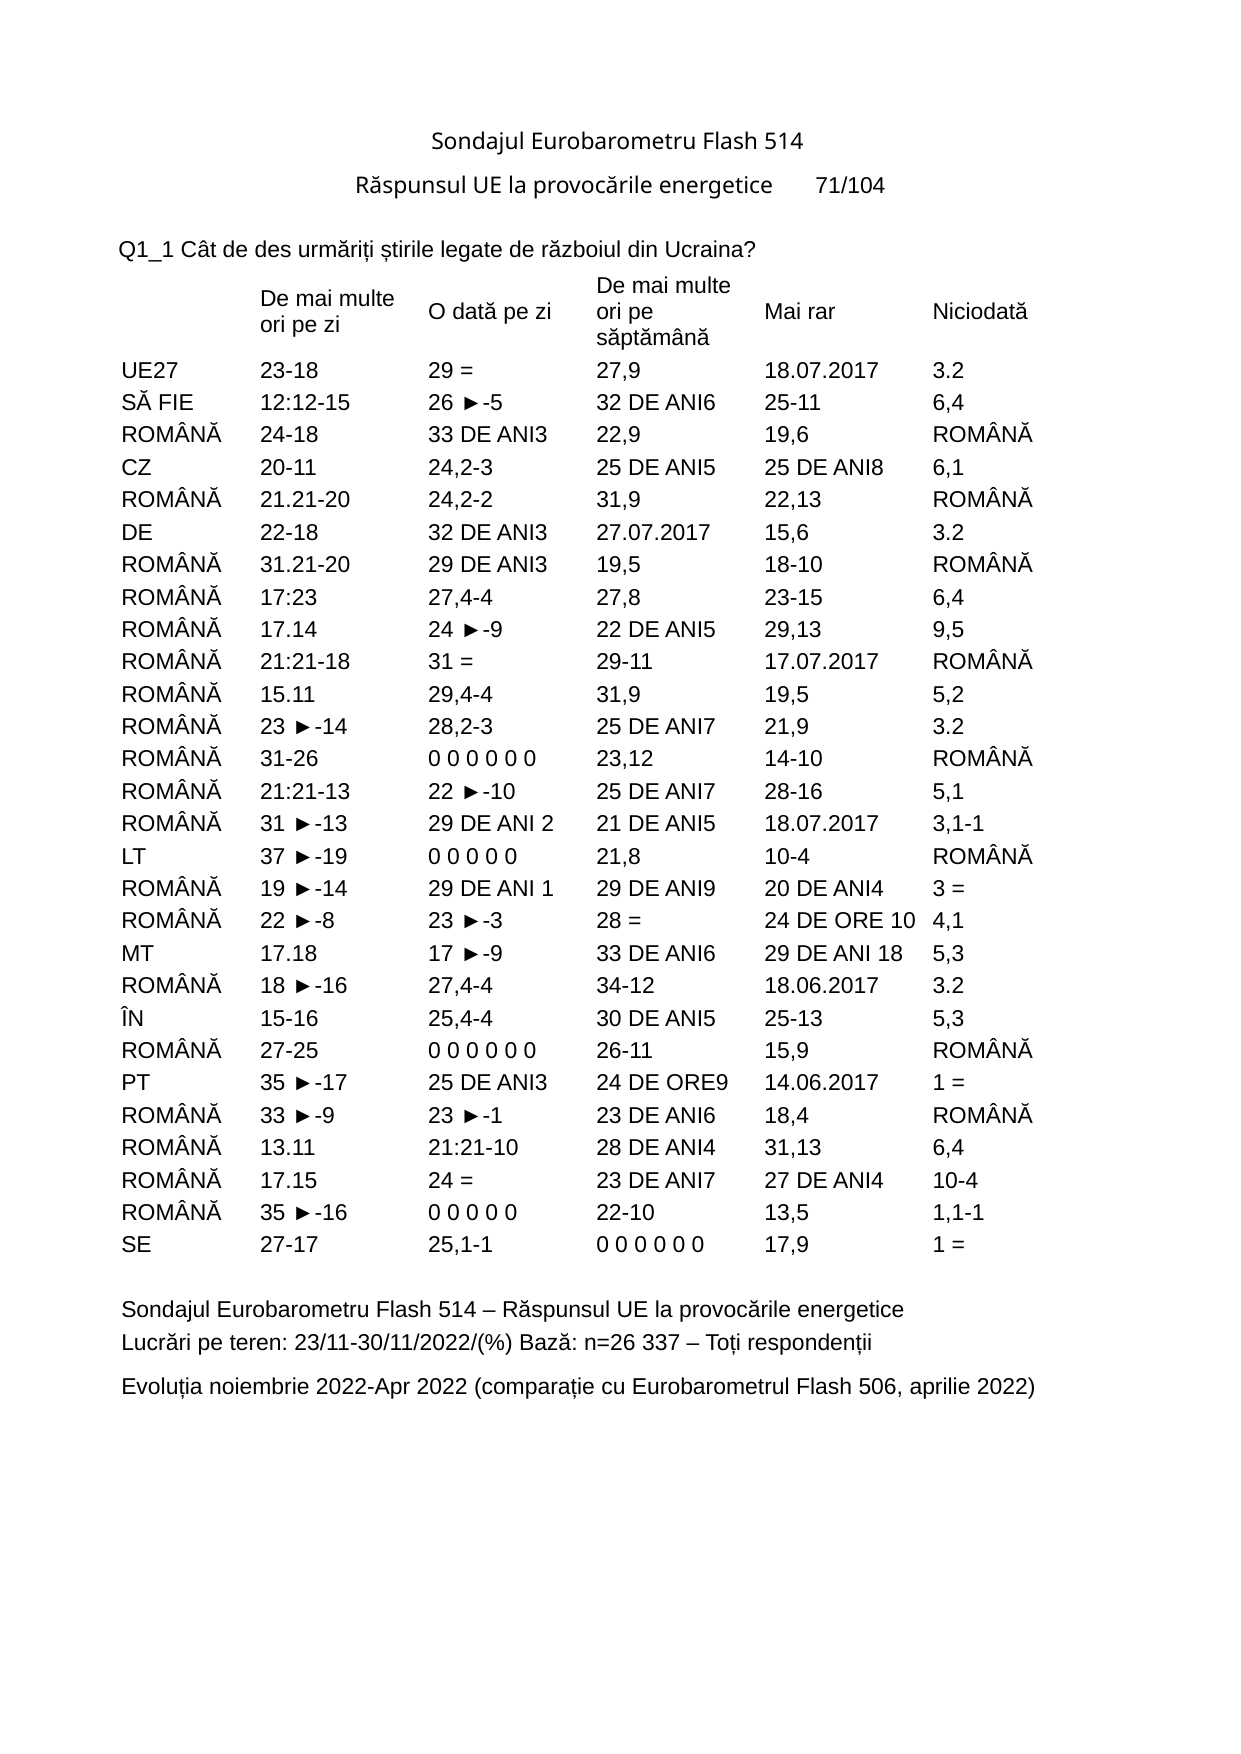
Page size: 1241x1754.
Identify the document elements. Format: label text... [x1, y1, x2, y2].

table_cell ROMÂNĂ [118, 743, 257, 775]
table_header De mai multe ori pe zi [257, 269, 425, 354]
table_cell 3,1-1 [929, 807, 1097, 839]
table_cell 19,5 [761, 678, 929, 710]
table_cell 29 DE ANI9 [593, 872, 761, 904]
table_cell 31 ►-13 [257, 807, 425, 839]
table_cell 6,4 [929, 386, 1097, 418]
table_cell ROMÂNĂ [929, 645, 1097, 678]
table_cell 3.2 [929, 516, 1097, 548]
table_cell PT [118, 1066, 257, 1099]
table_cell 24 DE ORE 10 [761, 904, 929, 937]
table_cell ROMÂNĂ [929, 483, 1097, 516]
table_cell ROMÂNĂ [118, 580, 257, 613]
table_cell 0 0 0 0 0 0 [593, 1228, 761, 1261]
table_cell Lucrări pe teren: 23/11-30/11/2022/(%) Bază: n=26 337 – Toți respondenții [118, 1326, 1097, 1358]
table_cell CZ [118, 451, 257, 483]
table_cell ROMÂNĂ [929, 1034, 1097, 1066]
table_cell ROMÂNĂ [118, 872, 257, 904]
table_cell 21 DE ANI5 [593, 807, 761, 839]
table_cell 25 DE ANI8 [761, 451, 929, 483]
table_cell ROMÂNĂ [118, 969, 257, 1002]
table_cell 10-4 [929, 1164, 1097, 1196]
text Q1_1 Cât de des urmăriți știrile legate de războiul din Ucraina? [118, 236, 1122, 262]
table_cell 17.14 [257, 613, 425, 645]
table_cell 23-15 [761, 580, 929, 613]
table_cell 19,5 [593, 548, 761, 580]
table_header O dată pe zi [425, 269, 593, 354]
table_cell 18.06.2017 [761, 969, 929, 1002]
table_header Niciodată [929, 269, 1097, 354]
table_cell 29-11 [593, 645, 761, 678]
table_cell 25 DE ANI5 [593, 451, 761, 483]
table_cell 35 ►-16 [257, 1196, 425, 1228]
table_cell 3.2 [929, 969, 1097, 1002]
table_cell ROMÂNĂ [118, 1034, 257, 1066]
table_cell 32 DE ANI6 [593, 386, 761, 418]
table_cell 34-12 [593, 969, 761, 1002]
table_cell 5,2 [929, 678, 1097, 710]
table_cell 3.2 [929, 354, 1097, 386]
table_cell 28,2-3 [425, 710, 593, 742]
table_cell 31,9 [593, 678, 761, 710]
table_header De mai multe ori pe săptămână [593, 269, 761, 354]
table_cell 17 ►-9 [425, 937, 593, 969]
table_cell 18.07.2017 [761, 807, 929, 839]
table_cell 0 0 0 0 0 [425, 840, 593, 872]
table_cell 27,8 [593, 580, 761, 613]
table_cell 13.11 [257, 1131, 425, 1163]
table_cell 27,4-4 [425, 969, 593, 1002]
table_cell 25,4-4 [425, 1002, 593, 1034]
table_cell 19 ►-14 [257, 872, 425, 904]
table_cell 23,12 [593, 743, 761, 775]
table_cell 3.2 [929, 710, 1097, 742]
table_cell 25 DE ANI7 [593, 710, 761, 742]
table_cell ROMÂNĂ [929, 419, 1097, 451]
table_cell 24 DE ORE9 [593, 1066, 761, 1099]
table_cell 5,1 [929, 775, 1097, 807]
table_cell 6,4 [929, 1131, 1097, 1163]
table_cell 27,4-4 [425, 580, 593, 613]
table_cell 1,1-1 [929, 1196, 1097, 1228]
table_cell 28-16 [761, 775, 929, 807]
table_cell 6,4 [929, 580, 1097, 613]
table_cell [425, 1261, 593, 1293]
table_cell ROMÂNĂ [118, 775, 257, 807]
table_cell 17.15 [257, 1164, 425, 1196]
table_cell 27-17 [257, 1228, 425, 1261]
table_cell ROMÂNĂ [118, 548, 257, 580]
table_cell 0 0 0 0 0 [425, 1196, 593, 1228]
table_cell ÎN [118, 1002, 257, 1034]
table_cell ROMÂNĂ [118, 904, 257, 937]
table_cell ROMÂNĂ [118, 1196, 257, 1228]
table_cell ROMÂNĂ [118, 807, 257, 839]
table_cell 21:21-13 [257, 775, 425, 807]
table_cell 29 DE ANI 1 [425, 872, 593, 904]
table_cell 12:12-15 [257, 386, 425, 418]
table_cell 22-18 [257, 516, 425, 548]
table_cell [593, 1261, 761, 1293]
table_cell 22 ►-10 [425, 775, 593, 807]
table_cell ROMÂNĂ [929, 1099, 1097, 1131]
table_cell 18,4 [761, 1099, 929, 1131]
table_cell 27 DE ANI4 [761, 1164, 929, 1196]
table_cell 37 ►-19 [257, 840, 425, 872]
table_cell 31-26 [257, 743, 425, 775]
table_cell 29 = [425, 354, 593, 386]
table_cell 15,6 [761, 516, 929, 548]
table_cell ROMÂNĂ [118, 483, 257, 516]
table_cell 22,13 [761, 483, 929, 516]
table_cell UE27 [118, 354, 257, 386]
table_cell Evoluția noiembrie 2022-Apr 2022 (comparație cu Eurobarometrul Flash 506, aprilie 2022) [118, 1358, 1097, 1414]
table_cell 31,9 [593, 483, 761, 516]
table_cell 27,9 [593, 354, 761, 386]
table_cell 25-13 [761, 1002, 929, 1034]
table_cell 25 DE ANI7 [593, 775, 761, 807]
table_cell 21,8 [593, 840, 761, 872]
table_cell 31.21-20 [257, 548, 425, 580]
table_cell 24 ►-9 [425, 613, 593, 645]
table_cell 0 0 0 0 0 0 [425, 1034, 593, 1066]
table_cell ROMÂNĂ [118, 645, 257, 678]
table_cell 24-18 [257, 419, 425, 451]
table_cell [118, 1261, 257, 1293]
table_cell DE [118, 516, 257, 548]
table_cell 21.21-20 [257, 483, 425, 516]
table_cell 31,13 [761, 1131, 929, 1163]
table_cell 23 ►-3 [425, 904, 593, 937]
table_cell 23 DE ANI7 [593, 1164, 761, 1196]
table_cell 29 DE ANI 2 [425, 807, 593, 839]
table_cell 14-10 [761, 743, 929, 775]
table_cell 17,9 [761, 1228, 929, 1261]
table_cell 28 DE ANI4 [593, 1131, 761, 1163]
table_cell ROMÂNĂ [118, 1131, 257, 1163]
table_cell 29,4-4 [425, 678, 593, 710]
table_cell 18.07.2017 [761, 354, 929, 386]
table_cell ROMÂNĂ [118, 419, 257, 451]
table_cell ROMÂNĂ [118, 710, 257, 742]
table_cell 15.11 [257, 678, 425, 710]
table_header [118, 269, 257, 354]
table_cell ROMÂNĂ [118, 1164, 257, 1196]
table_cell 29 DE ANI3 [425, 548, 593, 580]
table_cell 10-4 [761, 840, 929, 872]
table_cell 22 DE ANI5 [593, 613, 761, 645]
table_cell SĂ FIE [118, 386, 257, 418]
table_cell 20 DE ANI4 [761, 872, 929, 904]
table_cell 17.18 [257, 937, 425, 969]
table_cell 24,2-2 [425, 483, 593, 516]
table_cell [761, 1261, 929, 1293]
table_cell 33 DE ANI3 [425, 419, 593, 451]
table_cell 18-10 [761, 548, 929, 580]
table_cell 30 DE ANI5 [593, 1002, 761, 1034]
table_cell 22-10 [593, 1196, 761, 1228]
table_cell 35 ►-17 [257, 1066, 425, 1099]
table_cell SE [118, 1228, 257, 1261]
table_cell 18 ►-16 [257, 969, 425, 1002]
table_cell 17:23 [257, 580, 425, 613]
table_cell 25,1-1 [425, 1228, 593, 1261]
table_cell 26-11 [593, 1034, 761, 1066]
table_cell 33 DE ANI6 [593, 937, 761, 969]
table_cell 13,5 [761, 1196, 929, 1228]
table_cell LT [118, 840, 257, 872]
table_cell ROMÂNĂ [929, 548, 1097, 580]
table_cell 21:21-10 [425, 1131, 593, 1163]
table_cell 25-11 [761, 386, 929, 418]
table_cell 20-11 [257, 451, 425, 483]
table_cell 22,9 [593, 419, 761, 451]
table_cell 5,3 [929, 1002, 1097, 1034]
table_cell 28 = [593, 904, 761, 937]
table_cell 26 ►-5 [425, 386, 593, 418]
table_cell [929, 1261, 1097, 1293]
table_header Mai rar [761, 269, 929, 354]
table_cell 29 DE ANI 18 [761, 937, 929, 969]
table_cell 4,1 [929, 904, 1097, 937]
table_cell ROMÂNĂ [118, 1099, 257, 1131]
table_cell 24,2-3 [425, 451, 593, 483]
table_cell 3 = [929, 872, 1097, 904]
table_cell ROMÂNĂ [929, 840, 1097, 872]
table_cell 1 = [929, 1228, 1097, 1261]
table_cell 0 0 0 0 0 0 [425, 743, 593, 775]
table_cell 25 DE ANI3 [425, 1066, 593, 1099]
table_cell 22 ►-8 [257, 904, 425, 937]
table_cell 31 = [425, 645, 593, 678]
table_cell 17.07.2017 [761, 645, 929, 678]
table_cell 21,9 [761, 710, 929, 742]
table_cell 9,5 [929, 613, 1097, 645]
table_cell [257, 1261, 425, 1293]
table_cell 33 ►-9 [257, 1099, 425, 1131]
table_cell ROMÂNĂ [118, 678, 257, 710]
table_cell ROMÂNĂ [929, 743, 1097, 775]
table_cell 32 DE ANI3 [425, 516, 593, 548]
table_cell 27-25 [257, 1034, 425, 1066]
table_cell 14.06.2017 [761, 1066, 929, 1099]
table_cell 21:21-18 [257, 645, 425, 678]
table_cell 24 = [425, 1164, 593, 1196]
table_cell 19,6 [761, 419, 929, 451]
table_cell ROMÂNĂ [118, 613, 257, 645]
table_cell 15-16 [257, 1002, 425, 1034]
table_cell 1 = [929, 1066, 1097, 1099]
table_cell 5,3 [929, 937, 1097, 969]
table_cell 23 DE ANI6 [593, 1099, 761, 1131]
table_cell Sondajul Eurobarometru Flash 514 – Răspunsul UE la provocările energetice [118, 1293, 1097, 1326]
table_cell 29,13 [761, 613, 929, 645]
table_cell 23-18 [257, 354, 425, 386]
table_cell MT [118, 937, 257, 969]
table_cell 6,1 [929, 451, 1097, 483]
table_cell 23 ►-1 [425, 1099, 593, 1131]
table_cell 27.07.2017 [593, 516, 761, 548]
table_cell 23 ►-14 [257, 710, 425, 742]
table_cell 15,9 [761, 1034, 929, 1066]
